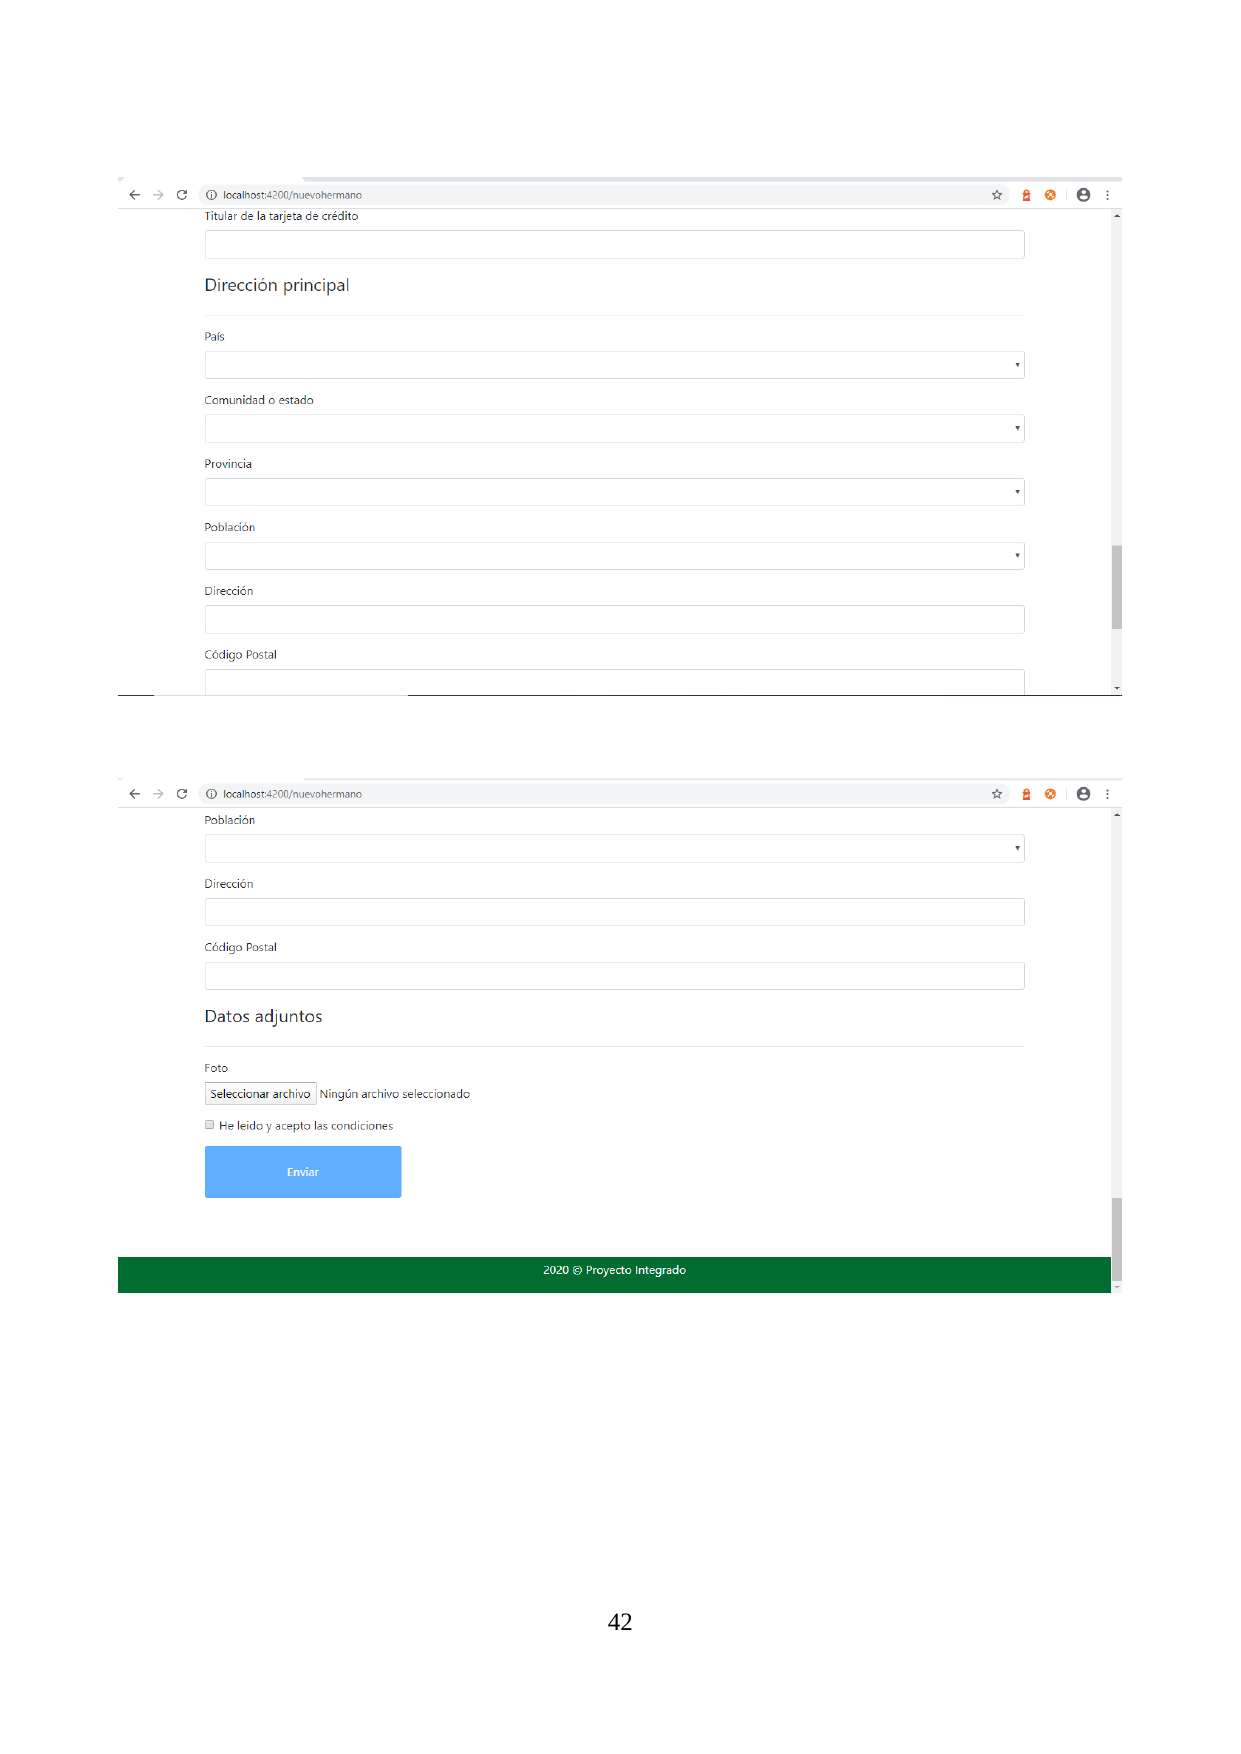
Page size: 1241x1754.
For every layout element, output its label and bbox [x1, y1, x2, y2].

picture [118, 177, 1123, 696]
picture [118, 778, 1123, 1293]
